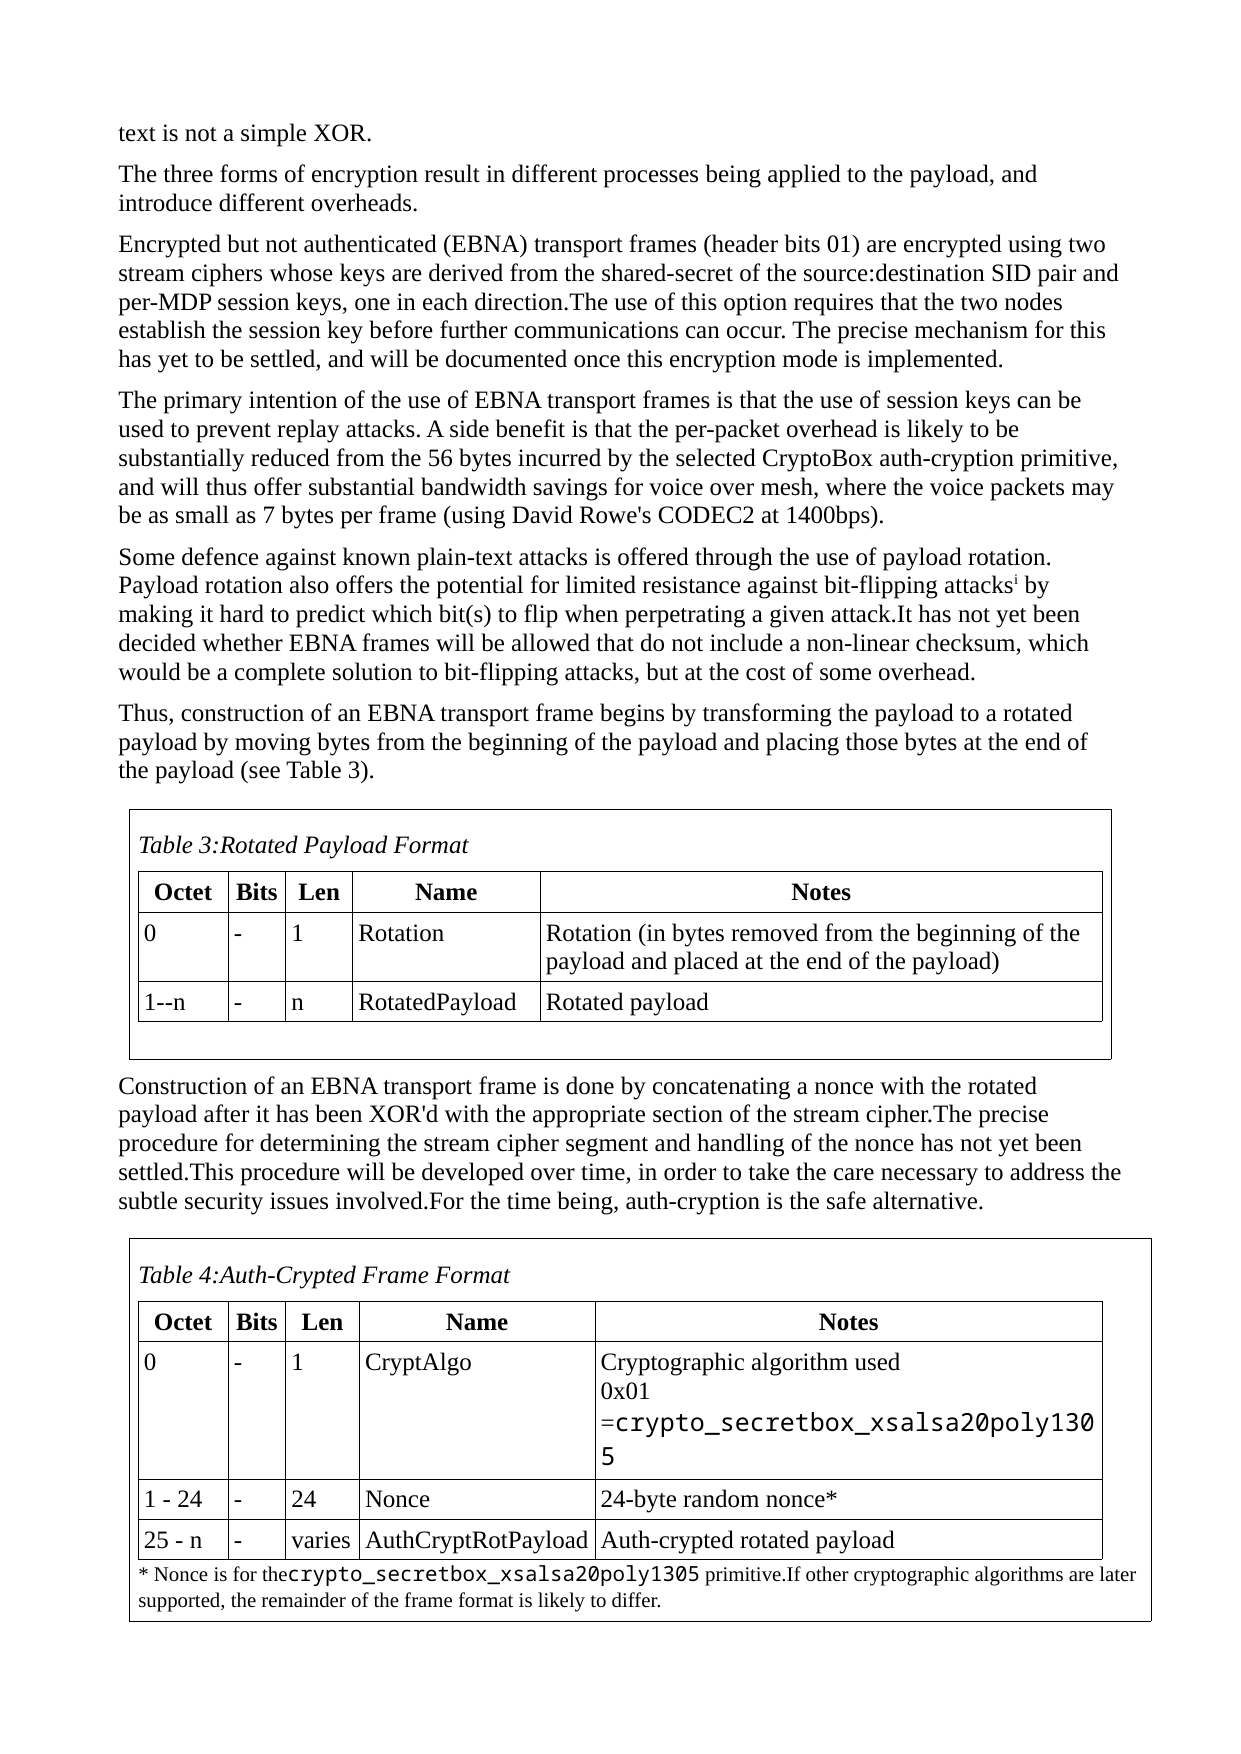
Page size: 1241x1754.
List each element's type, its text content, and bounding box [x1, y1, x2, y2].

table_cell 1 [286, 913, 352, 981]
table_cell RotatedPayload [353, 982, 540, 1021]
table_cell Rotation (in bytes removed from the beginning of the payload and placed at the end of the payload) [541, 913, 1102, 981]
table_cell 1 [286, 1342, 359, 1478]
table_header Bits [229, 872, 285, 912]
table_cell Rotated payload [541, 982, 1102, 1021]
table_cell - [229, 913, 285, 981]
text The primary intention of the use of EBNA transport frames is that the use of session keys can be used to prevent replay attacks. A side benefit is that the per-packet overhead is likely to be substantially reduced from the 56 bytes incurred by the selected CryptoBox auth-cryption primitive, and will thus offer substantial bandwidth savings for voice over mesh, where the voice packets may be as small as 7 bytes per frame (using David Rowe's CODEC2 at 1400bps). [118, 386, 1122, 529]
table_cell Nonce [360, 1480, 595, 1519]
text [130, 1239, 1151, 1621]
table_cell AuthCryptRotPayload [360, 1520, 595, 1559]
table_cell - [229, 1342, 285, 1478]
text text is not a simple XOR. [118, 118, 1122, 147]
table_header Name [353, 872, 540, 912]
table_cell 24-byte random nonce* [596, 1480, 1102, 1519]
text Table 4:Auth-Crypted Frame Format [138, 1260, 1142, 1288]
table_cell n [286, 982, 352, 1021]
table_cell 25 - n [139, 1520, 228, 1559]
table_cell CryptAlgo [360, 1342, 595, 1478]
table_cell Cryptographic algorithm used 0x01 =crypto_secretbox_xsalsa20poly1305 [596, 1342, 1102, 1478]
text Thus, construction of an EBNA transport frame begins by transforming the payload to a rotated payload by moving bytes from the beginning of the payload and placing those bytes at the end of the payload (see Table 3). [118, 698, 1122, 784]
table_header Len [286, 872, 352, 912]
text Some defence against known plain-text attacks is offered through the use of payload rotation. Payload rotation also offers the potential for limited resistance against bit-flipping attacks by making it hard to predict which bit(s) to flip when perpetrating a given attack.It has not yet been decided whether EBNA frames will be allowed that do not include a non-linear checksum, which would be a complete solution to bit-flipping attacks, but at the cost of some overhead. [118, 542, 1122, 686]
text Encrypted but not authenticated (EBNA) transport frames (header bits 01) are encrypted using two stream ciphers whose keys are derived from the shared-secret of the source:destination SID pair and per-MDP session keys, one in each direction.The use of this option requires that the two nodes establish the session key before further communications can occur. The precise mechanism for this has yet to be settled, and will be documented once this encryption mode is implemented. [118, 229, 1122, 373]
table_header Notes [596, 1302, 1102, 1341]
text * Nonce is for thecrypto_secretbox_xsalsa20poly1305 primitive.If other cryptographic algorithms are later supported, the remainder of the frame format is likely to differ. [138, 1559, 1142, 1612]
table_cell Auth-crypted rotated payload [596, 1520, 1102, 1559]
table_header Len [286, 1302, 359, 1341]
table_cell 0 [139, 1342, 228, 1478]
table_header Octet [139, 872, 228, 912]
table_header Octet [139, 1302, 228, 1341]
table_cell 24 [286, 1480, 359, 1519]
table_cell Rotation [353, 913, 540, 981]
table_header Bits [229, 1302, 285, 1341]
table_cell 0 [139, 913, 228, 981]
text Construction of an EBNA transport frame is done by concatenating a nonce with the rotated payload after it has been XOR'd with the appropriate section of the stream cipher.The precise procedure for determining the stream cipher segment and handling of the nonce has not yet been settled.This procedure will be developed over time, in order to take the care necessary to address the subtle security issues involved.For the time being, auth-cryption is the safe alternative. [118, 797, 1122, 1214]
table_cell 1 - 24 [139, 1480, 228, 1519]
table_cell - [229, 1520, 285, 1559]
table_header Name [360, 1302, 595, 1341]
table_cell 1--n [139, 982, 228, 1021]
text The three forms of encryption result in different processes being applied to the payload, and introduce different overheads. [118, 159, 1122, 217]
table_cell - [229, 982, 285, 1021]
text Table 3:Rotated Payload Format [138, 830, 1102, 859]
table_cell - [229, 1480, 285, 1519]
table_cell varies [286, 1520, 359, 1559]
table_header Notes [541, 872, 1102, 912]
